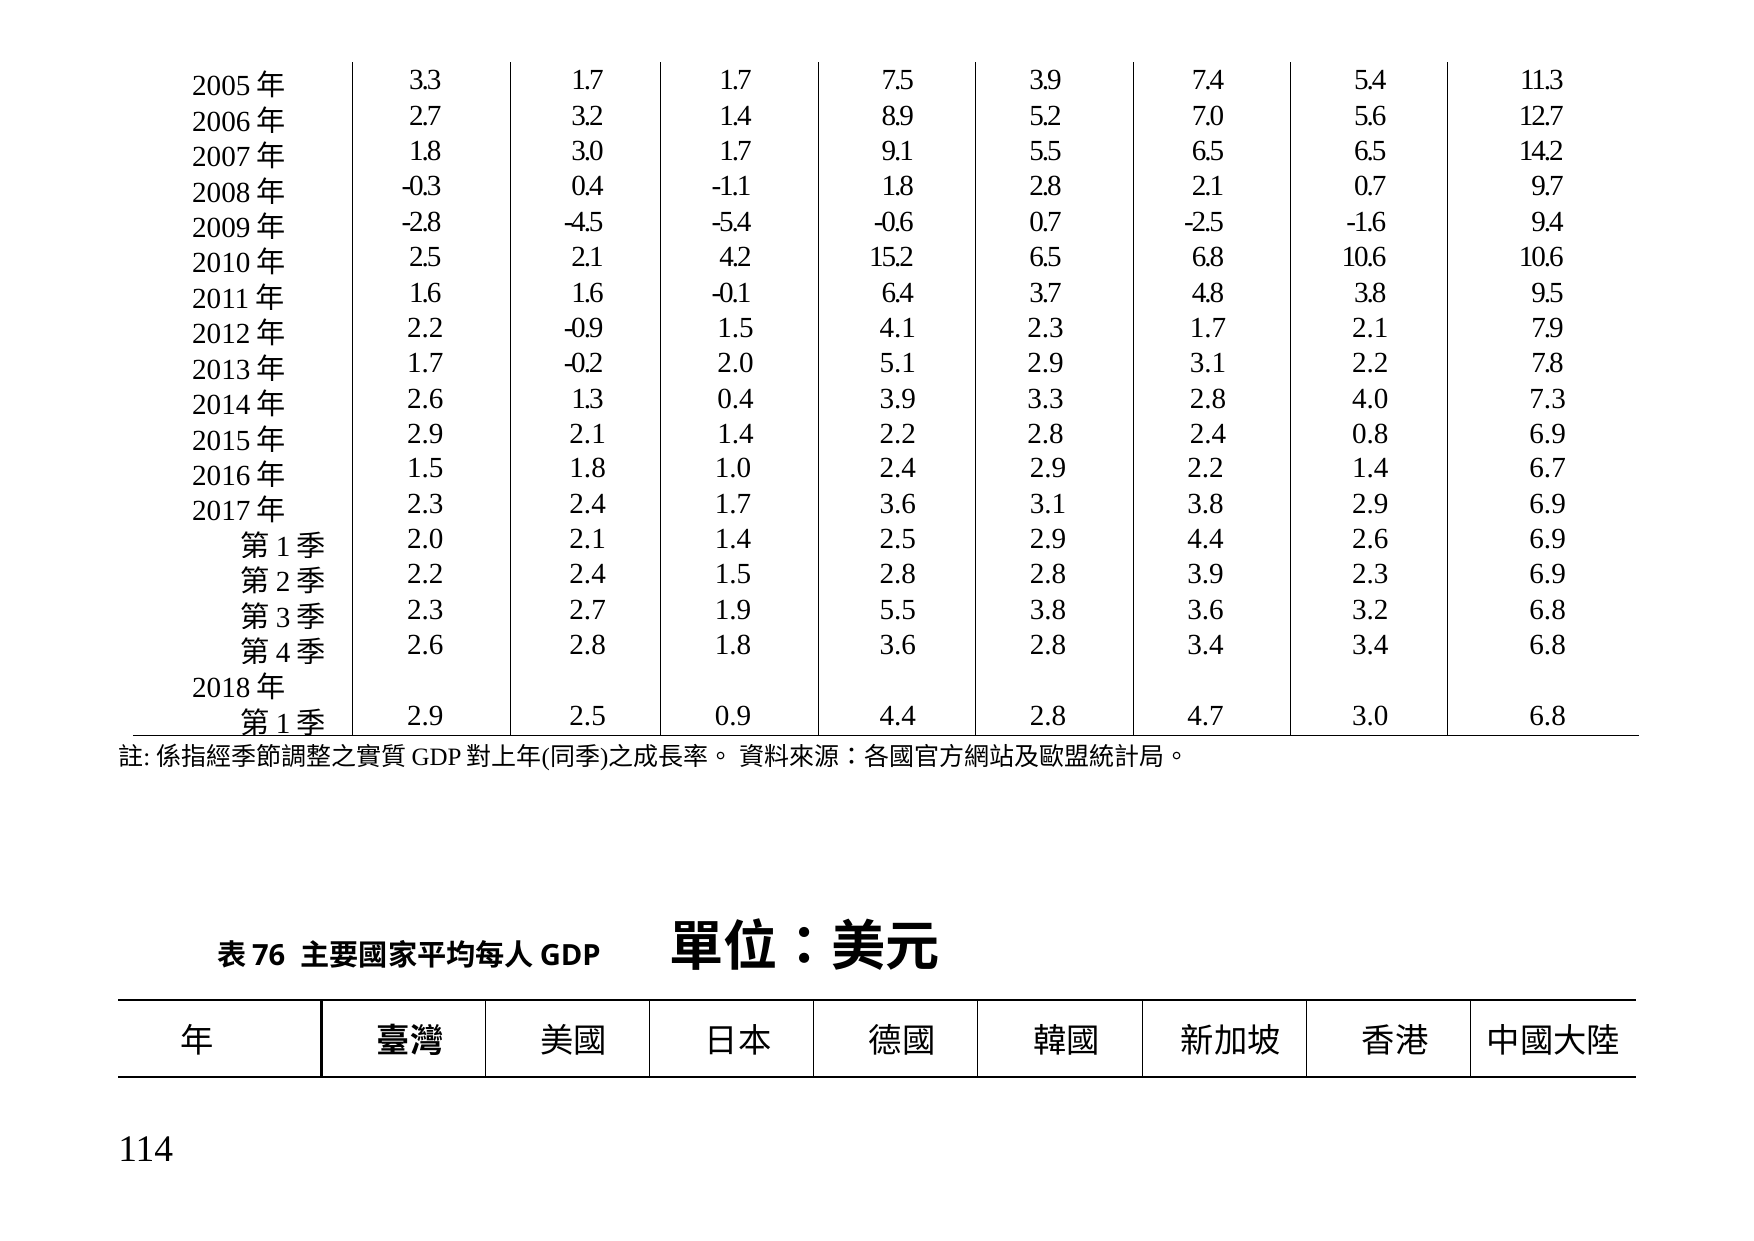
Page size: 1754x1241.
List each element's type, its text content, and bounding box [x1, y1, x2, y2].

table_cell 2.5 [511, 700, 660, 735]
table_cell 2.5 [819, 523, 975, 558]
table_cell 2.4 [1134, 416, 1290, 452]
table_cell 3.1 [1134, 345, 1290, 381]
table_cell 2.9 [976, 523, 1133, 558]
table_cell 3.9 [1134, 558, 1290, 593]
table_cell -0.6 [819, 204, 975, 239]
table_cell 2.8 [976, 416, 1133, 452]
table_cell 2015年 [133, 416, 352, 452]
table_cell -1.6 [1291, 204, 1447, 239]
table_header 年 [118, 1001, 320, 1076]
table_header 韓國 [978, 1001, 1142, 1076]
table_cell 第3季 [133, 593, 352, 629]
table_cell 第1季 [133, 700, 352, 735]
table_cell 2.8 [819, 558, 975, 593]
table_cell 3.6 [1134, 593, 1290, 629]
table_cell 1.8 [661, 629, 818, 664]
table_cell 5.5 [976, 133, 1133, 168]
table_cell 7.9 [1448, 310, 1639, 345]
table_cell 14.2 [1448, 133, 1639, 168]
table_cell 2009年 [133, 204, 352, 239]
table_cell 1.8 [819, 168, 975, 204]
table_cell 4.4 [819, 700, 975, 735]
table_cell 2.4 [511, 558, 660, 593]
table_cell 4.8 [1134, 275, 1290, 310]
table_cell 2.8 [1134, 381, 1290, 416]
table_cell -0.9 [511, 310, 660, 345]
table_cell 2.8 [976, 700, 1133, 735]
table_cell 6.5 [1291, 133, 1447, 168]
table_cell 2010年 [133, 239, 352, 274]
table_cell 2.6 [353, 629, 510, 664]
table_cell 9.7 [1448, 168, 1639, 204]
table_cell 6.9 [1448, 487, 1639, 522]
table_cell 1.6 [511, 275, 660, 310]
table_cell 第1季 [133, 523, 352, 558]
table_cell 2.2 [1134, 452, 1290, 487]
table_cell 1.7 [661, 62, 818, 97]
table_cell 2008年 [133, 168, 352, 204]
table_cell 2006年 [133, 98, 352, 133]
table_cell 6.8 [1134, 239, 1290, 274]
table_cell 9.4 [1448, 204, 1639, 239]
table_cell 3.2 [1291, 593, 1447, 629]
table_header 臺灣 [323, 1001, 485, 1076]
table_cell 3.4 [1291, 629, 1447, 664]
table_cell 1.5 [661, 310, 818, 345]
table_cell 7.8 [1448, 345, 1639, 381]
table_cell 2014年 [133, 381, 352, 416]
table_cell 1.5 [353, 452, 510, 487]
table_cell 0.4 [511, 168, 660, 204]
table_cell -0.1 [661, 275, 818, 310]
table_cell 5.5 [819, 593, 975, 629]
table_cell 3.0 [1291, 700, 1447, 735]
table_cell 4.2 [661, 239, 818, 274]
table_cell [661, 664, 818, 699]
table_cell 3.8 [976, 593, 1133, 629]
table_cell 6.9 [1448, 523, 1639, 558]
subtitle 表76 主要國家平均每人GDP 單位：美元 [118, 886, 1636, 998]
table_cell 0.7 [976, 204, 1133, 239]
table_header 美國 [486, 1001, 649, 1076]
table_cell 7.4 [1134, 62, 1290, 97]
table_cell 6.8 [1448, 593, 1639, 629]
table_cell 2018年 [133, 664, 352, 699]
table_cell 2.9 [976, 345, 1133, 381]
table_cell 3.6 [819, 629, 975, 664]
table_cell 1.3 [511, 381, 660, 416]
table_cell 4.4 [1134, 523, 1290, 558]
table_cell 3.9 [819, 381, 975, 416]
table_cell 6.8 [1448, 700, 1639, 735]
table_cell 6.4 [819, 275, 975, 310]
table_cell 2016年 [133, 452, 352, 487]
table_cell 0.7 [1291, 168, 1447, 204]
table_cell 3.2 [511, 98, 660, 133]
table_cell 2005年 [133, 62, 352, 97]
table_cell 9.1 [819, 133, 975, 168]
table_cell 2.9 [353, 416, 510, 452]
table_cell 5.6 [1291, 98, 1447, 133]
table_cell 1.7 [353, 345, 510, 381]
table_cell 0.4 [661, 381, 818, 416]
table_cell 7.0 [1134, 98, 1290, 133]
table_cell 1.7 [1134, 310, 1290, 345]
table_cell 3.3 [353, 62, 510, 97]
table_cell 2.1 [511, 239, 660, 274]
table_cell [511, 664, 660, 699]
table_header 新加坡 [1143, 1001, 1306, 1076]
table_cell 2.3 [1291, 558, 1447, 593]
table_cell 2.2 [353, 310, 510, 345]
table_cell 1.7 [661, 133, 818, 168]
table_cell 4.1 [819, 310, 975, 345]
table_cell [976, 664, 1133, 699]
table_header 日本 [650, 1001, 813, 1076]
table_cell 4.7 [1134, 700, 1290, 735]
table_cell [353, 664, 510, 699]
table_cell 1.8 [511, 452, 660, 487]
table_cell 0.8 [1291, 416, 1447, 452]
table_header 中國大陸 [1471, 1001, 1636, 1076]
table_cell 2.8 [976, 558, 1133, 593]
table_cell 2007年 [133, 133, 352, 168]
table_cell 2011年 [133, 275, 352, 310]
table_cell 1.4 [661, 98, 818, 133]
table_cell 11.3 [1448, 62, 1639, 97]
table_cell -4.5 [511, 204, 660, 239]
table_cell -2.8 [353, 204, 510, 239]
table_header 香港 [1307, 1001, 1470, 1076]
table_cell 1.4 [661, 416, 818, 452]
table_cell 2.7 [511, 593, 660, 629]
table_cell 2.2 [1291, 345, 1447, 381]
table_cell 2.1 [511, 416, 660, 452]
table_cell 2.0 [353, 523, 510, 558]
table_cell 8.9 [819, 98, 975, 133]
table_cell 5.4 [1291, 62, 1447, 97]
table_cell 2013年 [133, 345, 352, 381]
table_cell [1448, 664, 1639, 699]
table_cell 1.0 [661, 452, 818, 487]
table_cell 6.5 [1134, 133, 1290, 168]
table_cell 2.3 [353, 593, 510, 629]
table_cell 10.6 [1448, 239, 1639, 274]
table_cell 5.1 [819, 345, 975, 381]
table_cell 10.6 [1291, 239, 1447, 274]
table_cell 2.6 [1291, 523, 1447, 558]
table_cell 2.1 [1134, 168, 1290, 204]
table_cell 2017年 [133, 487, 352, 522]
table_cell 12.7 [1448, 98, 1639, 133]
table_cell 2.4 [819, 452, 975, 487]
table_cell 1.8 [353, 133, 510, 168]
table_cell 2.6 [353, 381, 510, 416]
table_cell [819, 664, 975, 699]
table_cell 1.6 [353, 275, 510, 310]
table_cell 2.7 [353, 98, 510, 133]
table_cell -0.3 [353, 168, 510, 204]
table_cell 2.8 [976, 168, 1133, 204]
table_cell 2.3 [353, 487, 510, 522]
table_cell 9.5 [1448, 275, 1639, 310]
table_cell 1.7 [511, 62, 660, 97]
table_cell 4.0 [1291, 381, 1447, 416]
table_cell 1.5 [661, 558, 818, 593]
text 註: 係指經季節調整之實質GDP對上年(同季)之成長率。 資料來源：各國官方網站及歐盟統計局。 [118, 736, 1636, 773]
table_cell 2.1 [1291, 310, 1447, 345]
table_cell 2.2 [819, 416, 975, 452]
table_cell 2.8 [976, 629, 1133, 664]
table_cell 2.8 [511, 629, 660, 664]
table_cell 6.7 [1448, 452, 1639, 487]
table_cell 1.4 [661, 523, 818, 558]
table_cell 第2季 [133, 558, 352, 593]
table_cell 2012年 [133, 310, 352, 345]
table_cell 2.3 [976, 310, 1133, 345]
table_cell -5.4 [661, 204, 818, 239]
table_cell 3.0 [511, 133, 660, 168]
table_cell 3.4 [1134, 629, 1290, 664]
table_cell 第4季 [133, 629, 352, 664]
table_cell 2.9 [353, 700, 510, 735]
table_cell 7.3 [1448, 381, 1639, 416]
table_cell 6.5 [976, 239, 1133, 274]
table_cell 0.9 [661, 700, 818, 735]
table_header 德國 [814, 1001, 977, 1076]
table_cell 15.2 [819, 239, 975, 274]
table_cell 6.8 [1448, 629, 1639, 664]
table_cell 1.7 [661, 487, 818, 522]
table_cell 1.4 [1291, 452, 1447, 487]
table_cell 1.9 [661, 593, 818, 629]
table_cell 3.1 [976, 487, 1133, 522]
table_cell 3.9 [976, 62, 1133, 97]
table_cell [1291, 664, 1447, 699]
table_cell -2.5 [1134, 204, 1290, 239]
table_cell 3.6 [819, 487, 975, 522]
table_cell 3.3 [976, 381, 1133, 416]
table_cell 2.2 [353, 558, 510, 593]
table_cell 3.8 [1134, 487, 1290, 522]
table_cell -1.1 [661, 168, 818, 204]
table_cell 5.2 [976, 98, 1133, 133]
table_cell 3.8 [1291, 275, 1447, 310]
table_cell [1134, 664, 1290, 699]
table_cell 2.1 [511, 523, 660, 558]
table_cell 2.9 [976, 452, 1133, 487]
table_cell 6.9 [1448, 416, 1639, 452]
table_cell 3.7 [976, 275, 1133, 310]
table_cell 2.9 [1291, 487, 1447, 522]
table_cell 2.0 [661, 345, 818, 381]
table_cell 7.5 [819, 62, 975, 97]
table_cell 2.4 [511, 487, 660, 522]
table_cell 2.5 [353, 239, 510, 274]
table_cell -0.2 [511, 345, 660, 381]
table_cell 6.9 [1448, 558, 1639, 593]
